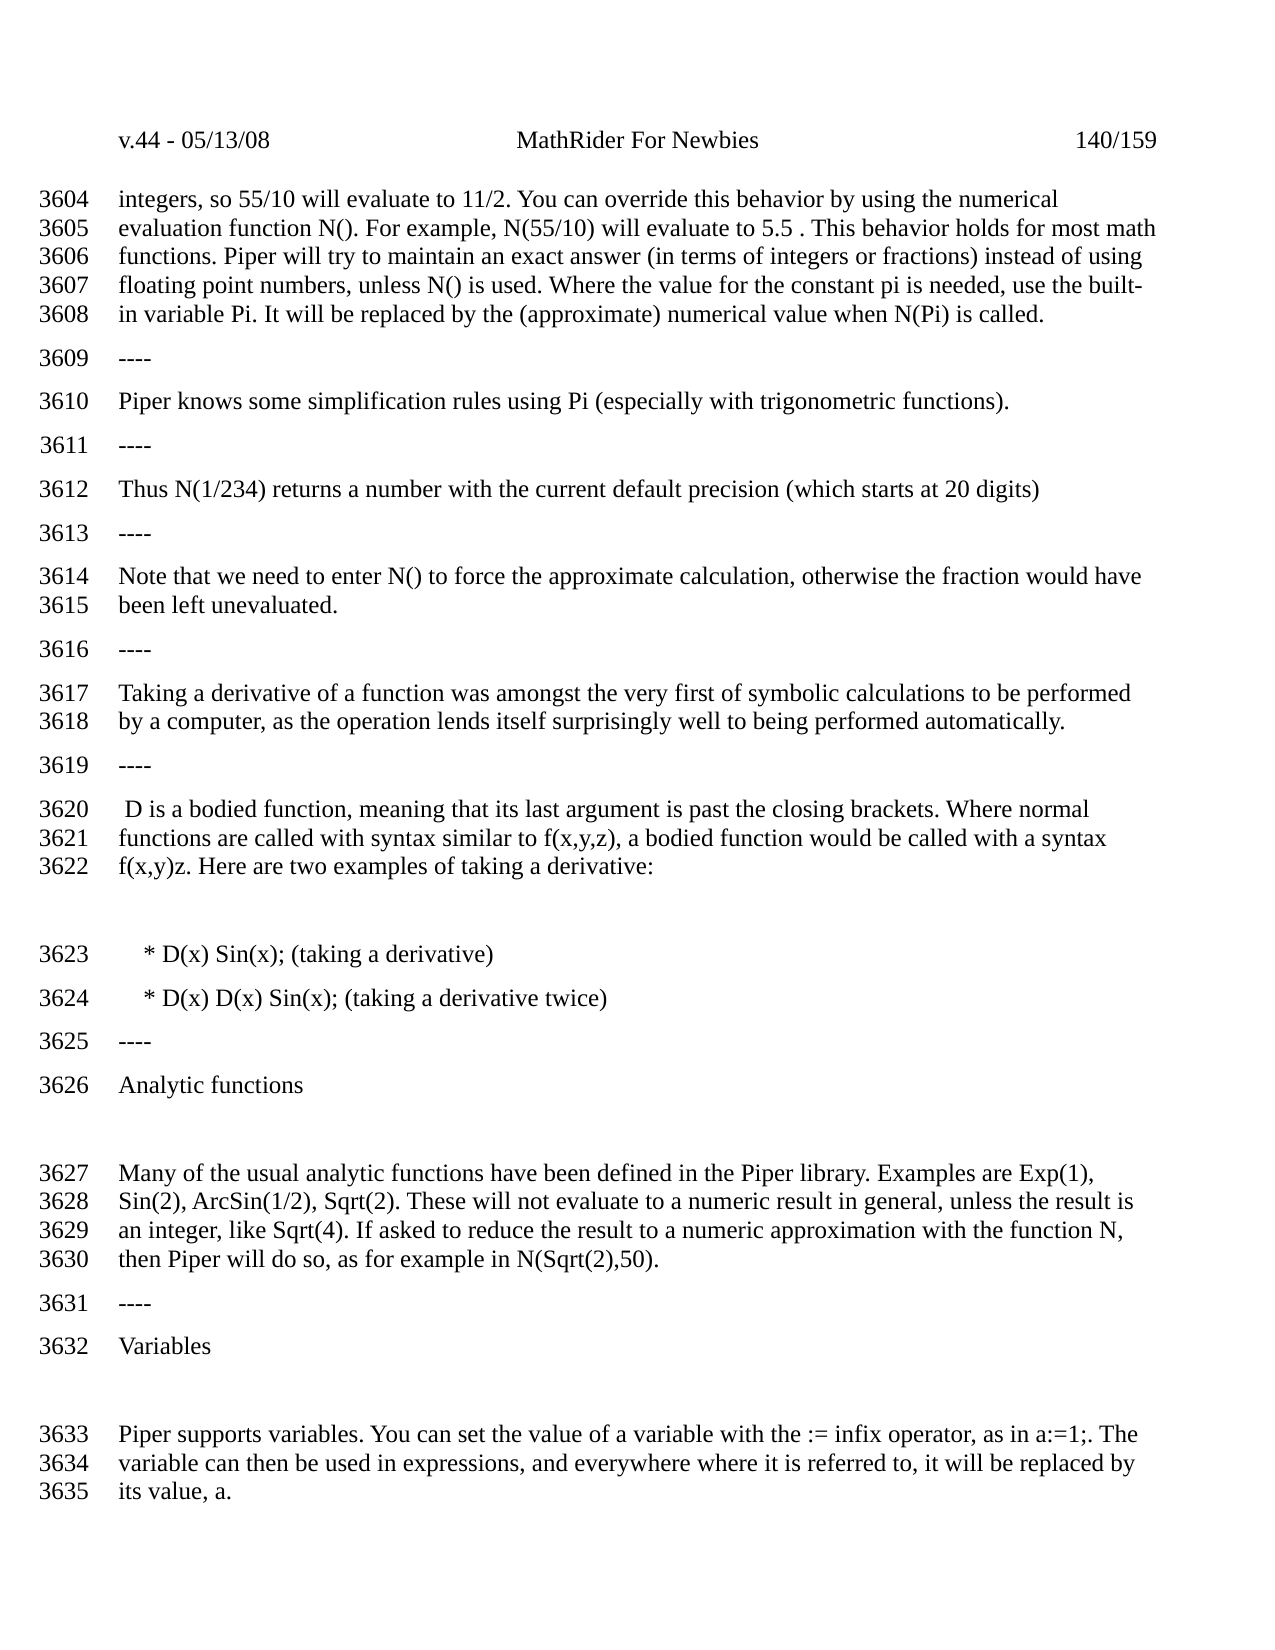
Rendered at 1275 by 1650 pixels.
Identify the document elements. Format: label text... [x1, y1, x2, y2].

text Thus N(1/234) returns a number with the current default precision (which starts at 20 digits) [118, 474, 1157, 503]
text * D(x) D(x) Sin(x); (taking a derivative twice) [118, 983, 1157, 1011]
text ---- [118, 518, 1157, 546]
text ---- [118, 430, 1157, 459]
text Variables [118, 1331, 1157, 1360]
text Piper knows some simplification rules using Pi (especially with trigonometric functions). [118, 386, 1157, 415]
text ---- [118, 750, 1157, 779]
text * D(x) Sin(x); (taking a derivative) [118, 939, 1157, 968]
text ---- [118, 1026, 1157, 1055]
text D is a bodied function, meaning that its last argument is past the closing brackets. Where normal functions are called with syntax similar to f(x,y,z), a bodied function would be called with a syntax f(x,y)z. Here are two examples of taking a derivative: [118, 794, 1157, 880]
text Many of the usual analytic functions have been defined in the Piper library. Examples are Exp(1), Sin(2), ArcSin(1/2), Sqrt(2). These will not evaluate to a numeric result in general, unless the result is an integer, like Sqrt(4). If asked to reduce the result to a numeric approximation with the function N, then Piper will do so, as for example in N(Sqrt(2),50). [118, 1158, 1157, 1273]
text Taking a derivative of a function was amongst the very first of symbolic calculations to be performed by a computer, as the operation lends itself surprisingly well to being performed automatically. [118, 678, 1157, 735]
text ---- [118, 343, 1157, 371]
text Note that we need to enter N() to force the approximate calculation, otherwise the fraction would have been left unevaluated. [118, 561, 1157, 619]
text Piper supports variables. You can set the value of a variable with the := infix operator, as in a:=1;. The variable can then be used in expressions, and everywhere where it is referred to, it will be replaced by its value, a. [118, 1419, 1157, 1505]
text ---- [118, 634, 1157, 663]
text integers, so 55/10 will evaluate to 11/2. You can override this behavior by using the numerical evaluation function N(). For example, N(55/10) will evaluate to 5.5 . This behavior holds for most math functions. Piper will try to maintain an exact answer (in terms of integers or fractions) instead of using floating point numbers, unless N() is used. Where the value for the constant pi is needed, use the built-in variable Pi. It will be replaced by the (approximate) numerical value when N(Pi) is called. [118, 184, 1157, 328]
text Analytic functions [118, 1070, 1157, 1099]
text ---- [118, 1288, 1157, 1316]
